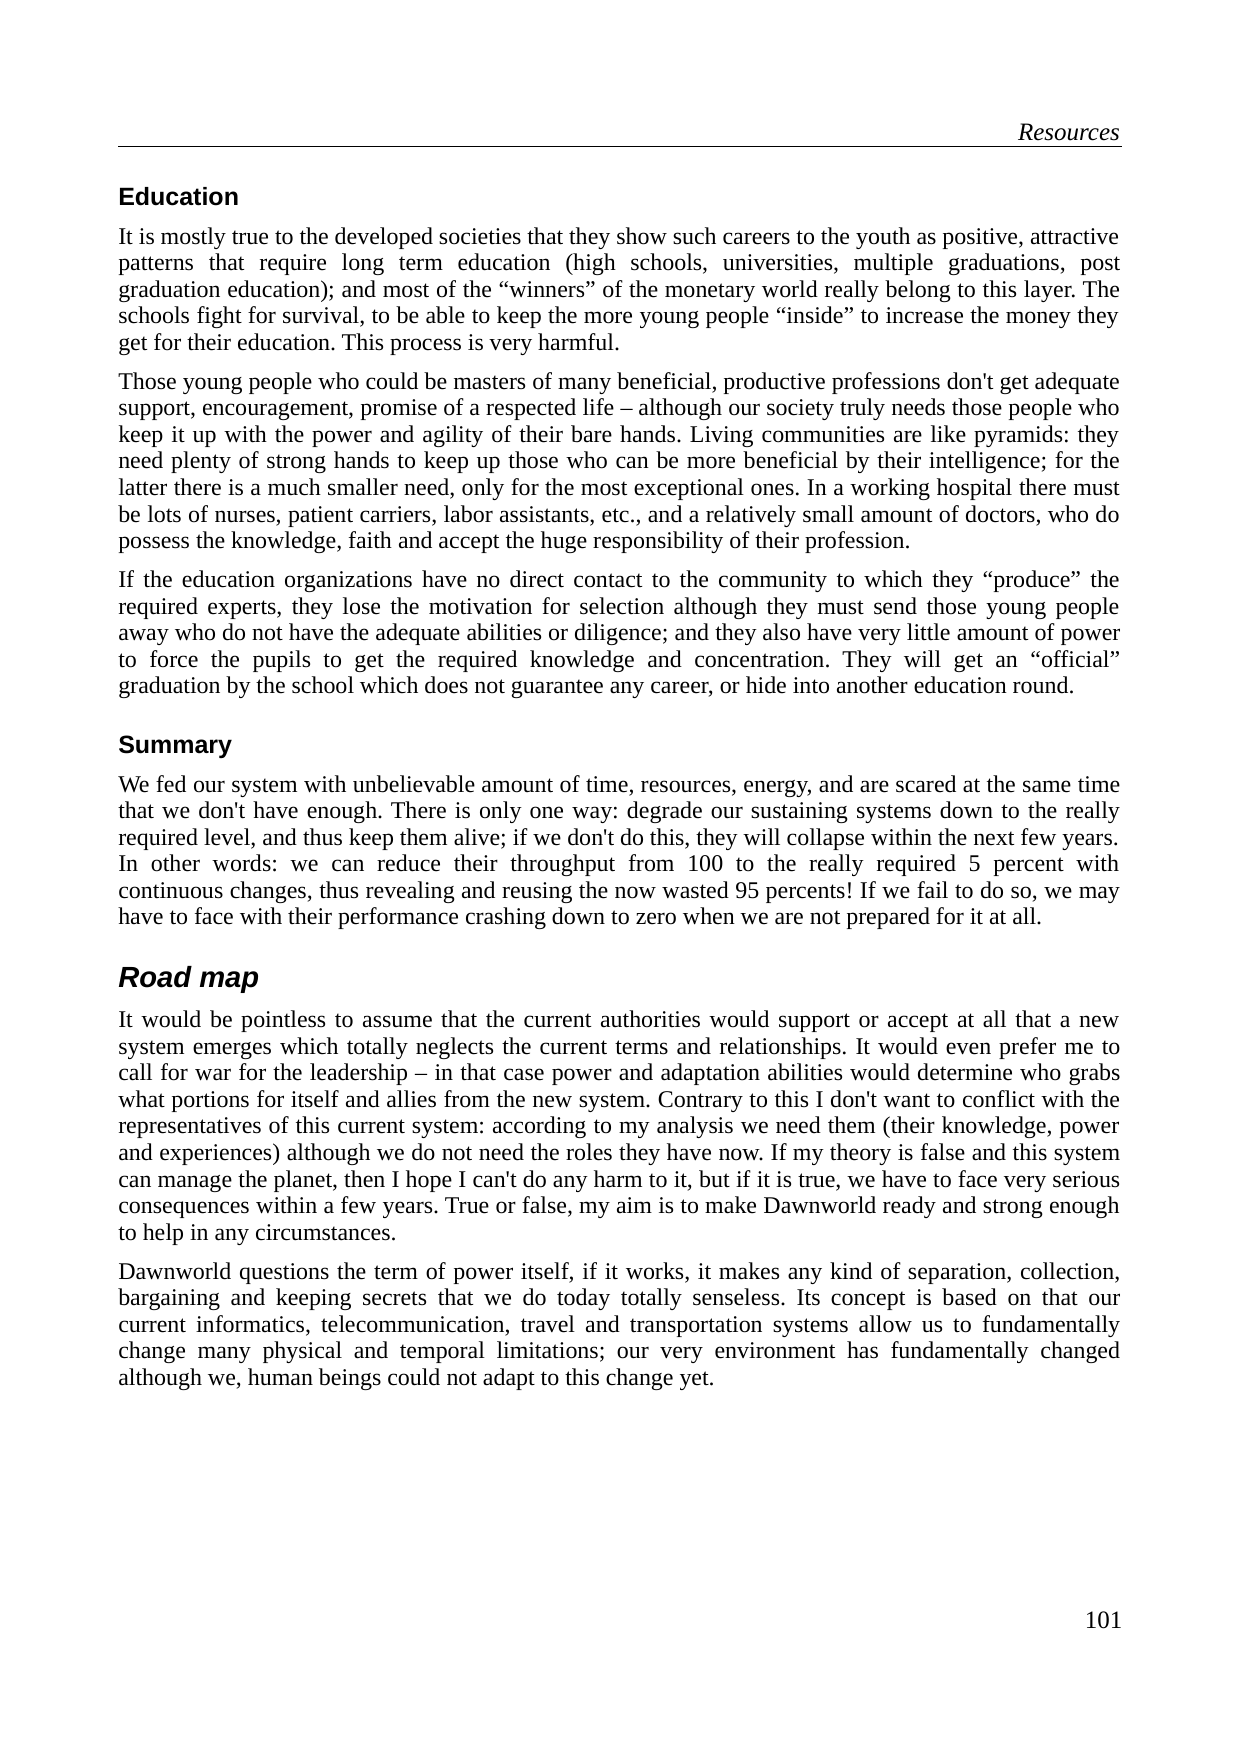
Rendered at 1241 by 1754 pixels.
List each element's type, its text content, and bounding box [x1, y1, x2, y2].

text It would be pointless to assume that the current authorities would support or accept at all that a new system emerges which totally neglects the current terms and relationships. It would even prefer me to call for war for the leadership – in that case power and adaptation abilities would determine who grabs what portions for itself and allies from the new system. Contrary to this I don't want to conflict with the representatives of this current system: according to my analysis we need them (their knowledge, power and experiences) although we do not need the roles they have now. If my theory is false and this system can manage the planet, then I hope I can't do any harm to it, but if it is true, we have to face very serious consequences within a few years. True or false, my aim is to make Dawnworld ready and strong enough to help in any circumstances. [118, 1006, 1122, 1246]
subtitle Education [118, 182, 1122, 210]
subtitle Summary [118, 730, 1122, 758]
text We fed our system with unbelievable amount of time, resources, energy, and are scared at the same time that we don't have enough. There is only one way: degrade our sustaining systems down to the really required level, and thus keep them alive; if we don't do this, they will collapse within the next few years. In other words: we can reduce their throughput from 100 to the really required 5 percent with continuous changes, thus revealing and reusing the now wasted 95 percents! If we fail to do so, we may have to face with their performance crashing down to zero when we are not prepared for it at all. [118, 771, 1122, 930]
subtitle Road map [118, 961, 1122, 994]
text It is mostly true to the developed societies that they show such careers to the youth as positive, attractive patterns that require long term education (high schools, universities, multiple graduations, post graduation education); and most of the “winners” of the monetary world really belong to this layer. The schools fight for survival, to be able to keep the more young people “inside” to increase the money they get for their education. This process is very harmful. [118, 223, 1122, 356]
text Dawnworld questions the term of power itself, if it works, it makes any kind of separation, collection, bargaining and keeping secrets that we do today totally senseless. Its concept is based on that our current informatics, telecommunication, travel and transportation systems allow us to fundamentally change many physical and temporal limitations; our very environment has fundamentally changed although we, human beings could not adapt to this change yet. [118, 1258, 1122, 1391]
text If the education organizations have no direct contact to the community to which they “produce” the required experts, they lose the motivation for selection although they must send those young people away who do not have the adequate abilities or diligence; and they also have very little amount of power to force the pupils to get the required knowledge and concentration. They will get an “official” graduation by the school which does not guarantee any career, or hide into another education round. [118, 566, 1122, 699]
text Those young people who could be masters of many beneficial, productive professions don't get adequate support, encouragement, promise of a respected life – although our society truly needs those people who keep it up with the power and agility of their bare hands. Living communities are like pyramids: they need plenty of strong hands to keep up those who can be more beneficial by their intelligence; for the latter there is a much smaller need, only for the most exceptional ones. In a working hospital there must be lots of nurses, patient carriers, labor assistants, etc., and a relatively small amount of doctors, who do possess the knowledge, faith and accept the huge responsibility of their profession. [118, 368, 1122, 554]
